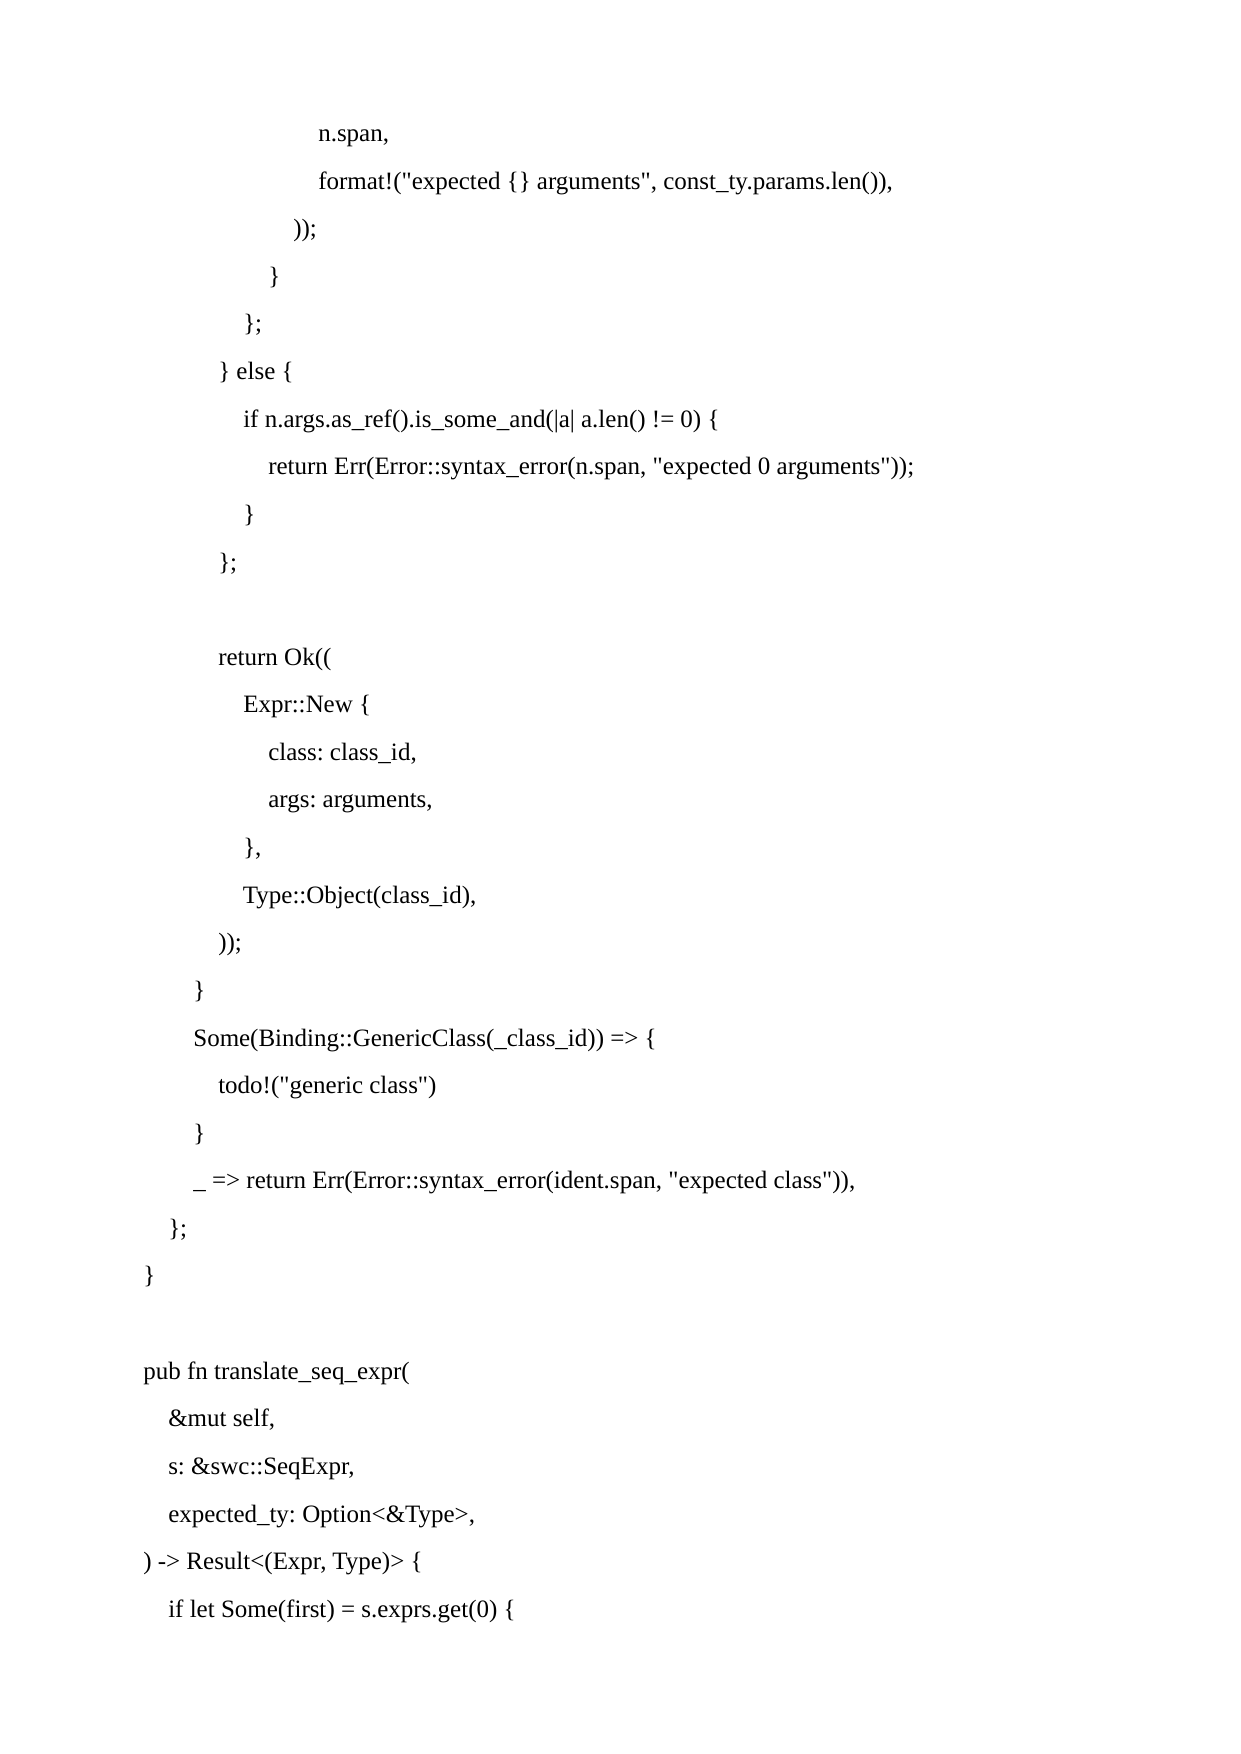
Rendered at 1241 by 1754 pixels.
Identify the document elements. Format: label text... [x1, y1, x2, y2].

text Expr::New { [118, 689, 1122, 718]
text ) -> Result<(Expr, Type)> { [118, 1546, 1122, 1575]
text } [118, 975, 1122, 1004]
text pub fn translate_seq_expr( [118, 1356, 1122, 1384]
text )); [118, 213, 1122, 242]
text if let Some(first) = s.exprs.get(0) { [118, 1594, 1122, 1623]
text }; [118, 547, 1122, 575]
text args: arguments, [118, 784, 1122, 813]
text format!("expected {} arguments", const_ty.params.len()), [118, 166, 1122, 194]
text } else { [118, 356, 1122, 385]
text return Err(Error::syntax_error(n.span, "expected 0 arguments")); [118, 451, 1122, 480]
text } [118, 499, 1122, 528]
text return Ok(( [118, 642, 1122, 671]
text &mut self, [118, 1403, 1122, 1432]
text n.span, [118, 118, 1122, 147]
text }; [118, 308, 1122, 337]
text )); [118, 927, 1122, 956]
text expected_ty: Option<&Type>, [118, 1499, 1122, 1527]
text Type::Object(class_id), [118, 880, 1122, 908]
text } [118, 1261, 1122, 1289]
text class: class_id, [118, 737, 1122, 766]
text Some(Binding::GenericClass(_class_id)) => { [118, 1023, 1122, 1051]
text s: &swc::SeqExpr, [118, 1451, 1122, 1480]
text todo!("generic class") [118, 1070, 1122, 1099]
text }; [118, 1213, 1122, 1242]
text _ => return Err(Error::syntax_error(ident.span, "expected class")), [118, 1165, 1122, 1194]
text if n.args.as_ref().is_some_and(|a| a.len() != 0) { [118, 404, 1122, 432]
text } [118, 1118, 1122, 1147]
text } [118, 261, 1122, 290]
text }, [118, 832, 1122, 861]
